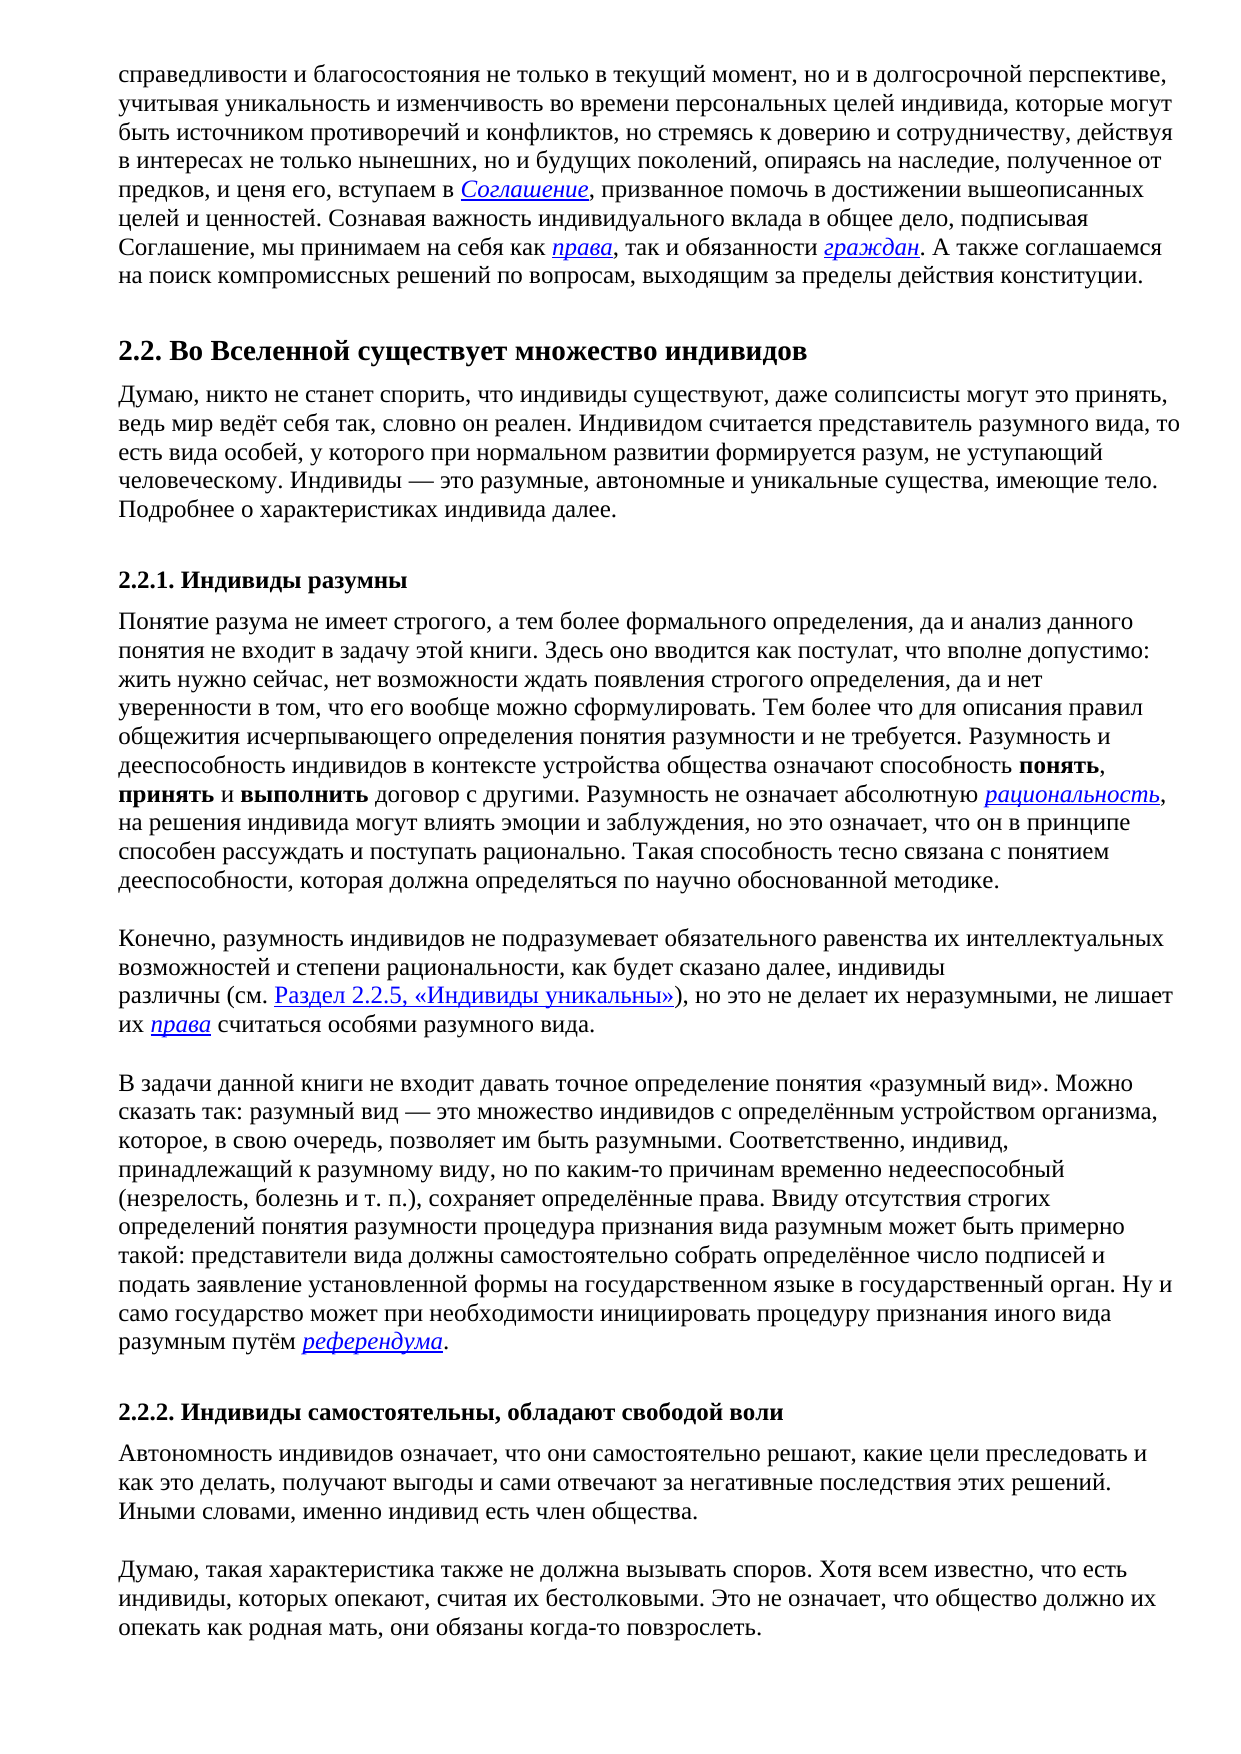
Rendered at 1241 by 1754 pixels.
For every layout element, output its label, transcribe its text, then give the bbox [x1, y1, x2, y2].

text Думаю, такая характеристика также не должна вызывать споров. Хотя всем известно, что есть индивиды, которых опекают, считая их бестолковыми. Это не означает, что общество должно их опекать как родная мать, они обязаны когда-то повзрослеть. [118, 1554, 1181, 1640]
text Понятие разума не имеет строгого, а тем более формального определения, да и анализ данного понятия не входит в задачу этой книги. Здесь оно вводится как постулат, что вполне допустимо: жить нужно сейчас, нет возможности ждать появления строгого определения, да и нет уверенности в том, что его вообще можно сформулировать. Тем более что для описания правил общежития исчерпывающего определения понятия разумности и не требуется. Разумность и дееспособность индивидов в контексте устройства общества означают способность понять, принять и выполнить договор с другими. Разумность не означает абсолютную рациональность, на решения индивида могут влиять эмоции и заблуждения, но это означает, что он в принципе способен рассуждать и поступать рационально. Такая способность тесно связана с понятием дееспособности, которая должна определяться по научно обоснованной методике. [118, 606, 1181, 894]
text Автономность индивидов означает, что они самостоятельно решают, какие цели преследовать и как это делать, получают выгоды и сами отвечают за негативные последствия этих решений. Иными словами, именно индивид есть член общества. [118, 1438, 1181, 1524]
text Конечно, разумность индивидов не подразумевает обязательного равенства их интеллектуальных возможностей и степени рациональности, как будет сказано далее, индивиды различны (см. Раздел 2.2.5, «Индивиды уникальны»), но это не делает их неразумными, не лишает их права считаться особями разумного вида. [118, 923, 1181, 1038]
subtitle 2.2. Во Вселенной существует множество индивидов [118, 333, 1181, 367]
text В задачи данной книги не входит давать точное определение понятия «разумный вид». Можно сказать так: разумный вид — это множество индивидов с определённым устройством организма, которое, в свою очередь, позволяет им быть разумными. Соответственно, индивид, принадлежащий к разумному виду, но по каким-то причинам временно недееспособный (незрелость, болезнь и т. п.), сохраняет определённые права. Ввиду отсутствия строгих определений понятия разумности процедура признания вида разумным может быть примерно такой: представители вида должны самостоятельно собрать определённое число подписей и подать заявление установленной формы на государственном языке в государственный орган. Ну и само государство может при необходимости инициировать процедуру признания иного вида разумным путём референдума. [118, 1068, 1181, 1355]
text Думаю, никто не станет спорить, что индивиды существуют, даже солипсисты могут это принять, ведь мир ведёт себя так, словно он реален. Индивидом считается представитель разумного вида, то есть вида особей, у которого при нормальном развитии формируется разум, не уступающий человеческому. Индивиды — это разумные, автономные и уникальные существа, имеющие тело. Подробнее о характеристиках индивида далее. [118, 379, 1181, 523]
text справедливости и благосостояния не только в текущий момент, но и в долгосрочной перспективе, учитывая уникальность и изменчивость во времени персональных целей индивида, которые могут быть источником противоречий и конфликтов, но стремясь к доверию и сотрудничеству, действуя в интересах не только нынешних, но и будущих поколений, опираясь на наследие, полученное от предков, и ценя его, вступаем в Соглашение, призванное помочь в достижении вышеописанных целей и ценностей. Сознавая важность индивидуального вклада в общее дело, подписывая Соглашение, мы принимаем на себя как права, так и обязанности граждан. А также соглашаемся на поиск компромиссных решений по вопросам, выходящим за пределы действия конституции. [118, 59, 1181, 289]
subtitle 2.2.1. Индивиды разумны [118, 565, 1181, 594]
subtitle 2.2.2. Индивиды самостоятельны, обладают свободой воли [118, 1397, 1181, 1426]
